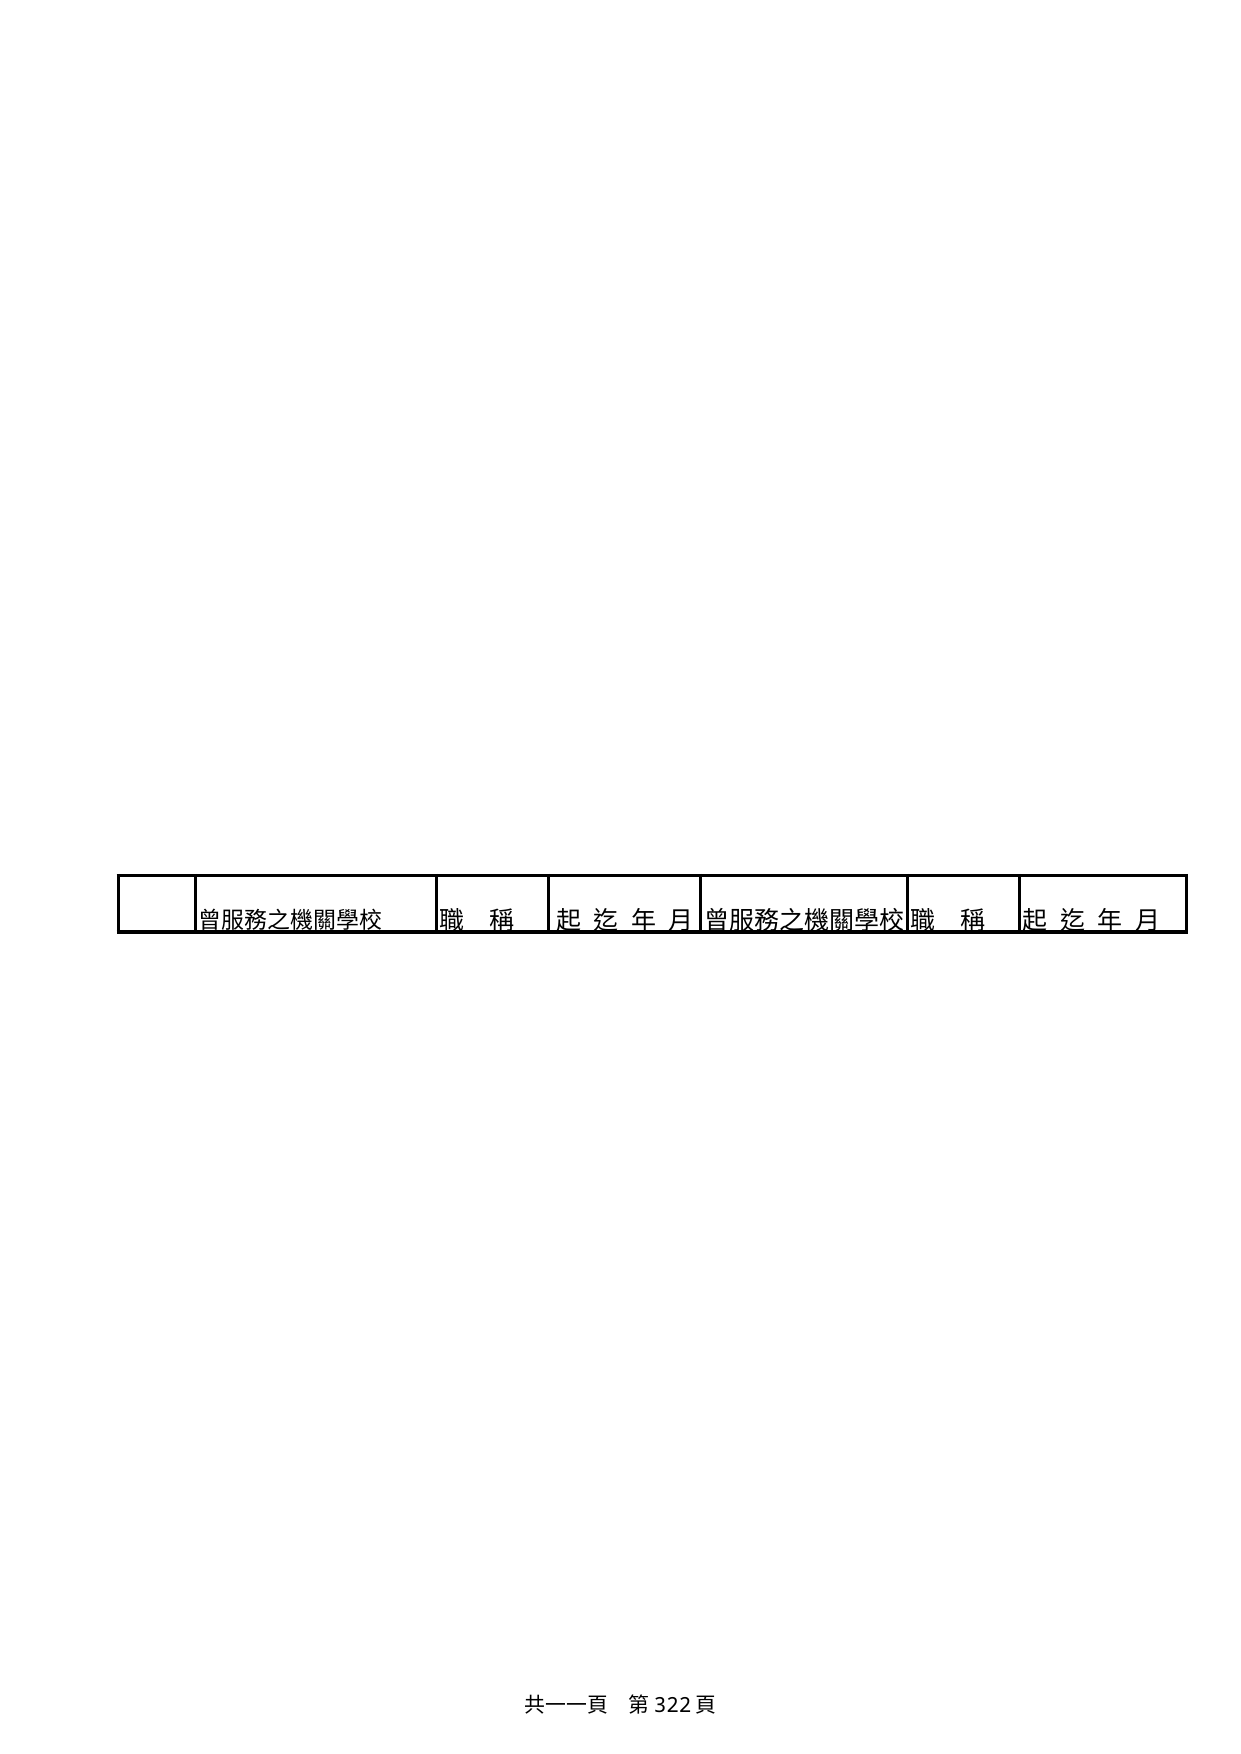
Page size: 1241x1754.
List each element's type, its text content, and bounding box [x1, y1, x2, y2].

table_cell 職 稱 [438, 877, 547, 930]
table_cell 起 迄 年 月 [1021, 877, 1185, 930]
table_cell 曾服務之機關學校 [702, 877, 906, 930]
table_cell 曾服務之機關學校 [197, 877, 435, 930]
table_cell 職 稱 [909, 877, 1018, 930]
table_cell 起 迄 年 月 [550, 877, 699, 930]
table_cell [120, 877, 194, 930]
